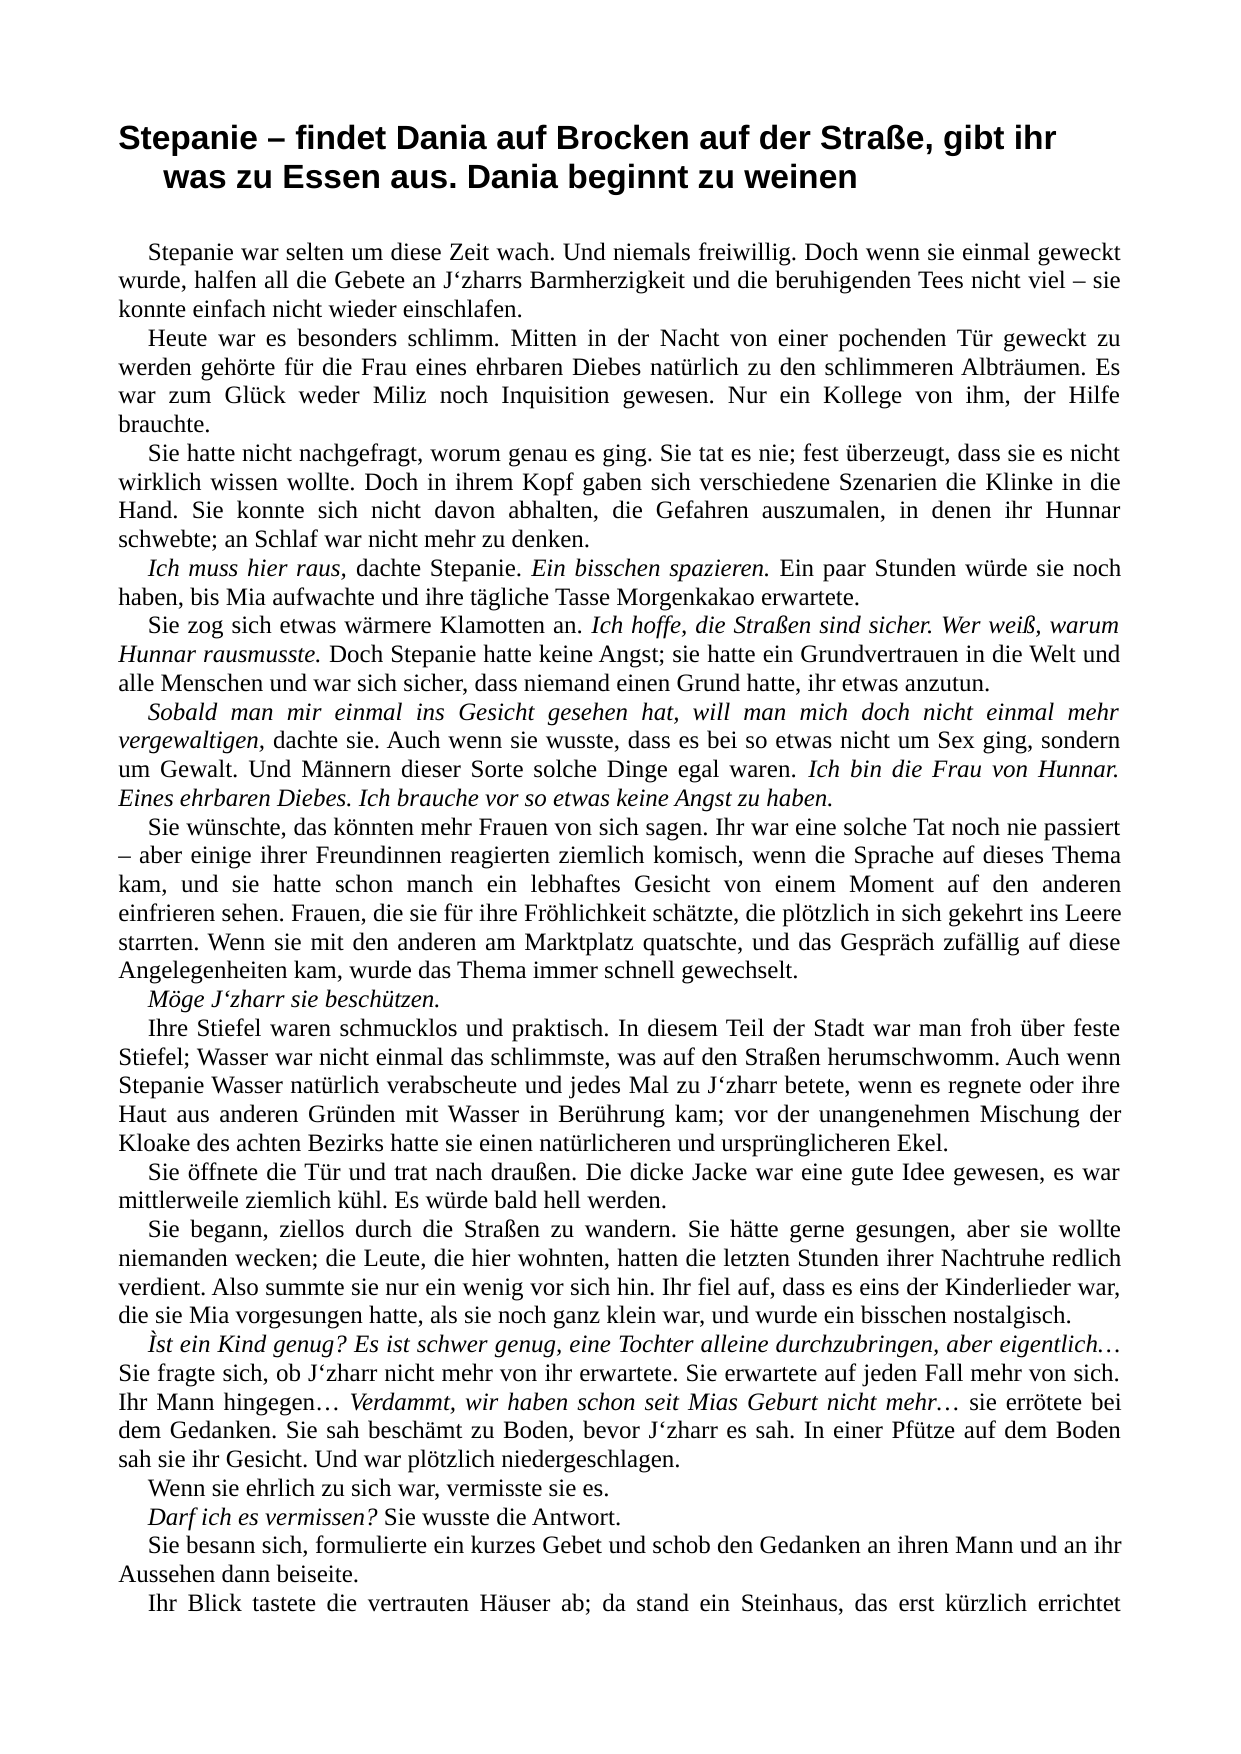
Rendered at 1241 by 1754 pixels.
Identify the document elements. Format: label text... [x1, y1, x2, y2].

subtitle Sie begann, ziellos durch die Straßen zu wandern. Sie hätte gerne gesungen, aber sie wollte niemanden wecken; die Leute, die hier wohnten, hatten die letzten Stunden ihrer Nachtruhe redlich verdient. Also summte sie nur ein wenig vor sich hin. Ihr fiel auf, dass es eins der Kinderlieder war, die sie Mia vorgesungen hatte, als sie noch ganz klein war, und wurde ein bisschen nostalgisch. [118, 1214, 1122, 1329]
subtitle Sie besann sich, formulierte ein kurzes Gebet und schob den Gedanken an ihren Mann und an ihr Aussehen dann beiseite. [118, 1530, 1122, 1588]
subtitle Sie öffnete die Tür und trat nach draußen. Die dicke Jacke war eine gute Idee gewesen, es war mittlerweile ziemlich kühl. Es würde bald hell werden. [118, 1157, 1122, 1214]
subtitle Stepanie war selten um diese Zeit wach. Und niemals freiwillig. Doch wenn sie einmal geweckt wurde, halfen all die Gebete an J‘zharrs Barmherzigkeit und die beruhigenden Tees nicht viel – sie konnte einfach nicht wieder einschlafen. [118, 237, 1122, 323]
subtitle Sie wünschte, das könnten mehr Frauen von sich sagen. Ihr war eine solche Tat noch nie passiert – aber einige ihrer Freundinnen reagierten ziemlich komisch, wenn die Sprache auf dieses Thema kam, und sie hatte schon manch ein lebhaftes Gesicht von einem Moment auf den anderen einfrieren sehen. Frauen, die sie für ihre Fröhlichkeit schätzte, die plötzlich in sich gekehrt ins Leere starrten. Wenn sie mit den anderen am Marktplatz quatschte, und das Gespräch zufällig auf diese Angelegenheiten kam, wurde das Thema immer schnell gewechselt. [118, 812, 1122, 984]
subtitle Sie zog sich etwas wärmere Klamotten an. Ich hoffe, die Straßen sind sicher. Wer weiß, warum Hunnar rausmusste. Doch Stepanie hatte keine Angst; sie hatte ein Grundvertrauen in die Welt und alle Menschen und war sich sicher, dass niemand einen Grund hatte, ihr etwas anzutun. [118, 610, 1122, 697]
subtitle Möge J‘zharr sie beschützen. [118, 984, 1122, 1013]
subtitle Ìst ein Kind genug? Es ist schwer genug, eine Tochter alleine durchzubringen, aber eigentlich… Sie fragte sich, ob J‘zharr nicht mehr von ihr erwartete. Sie erwartete auf jeden Fall mehr von sich. Ihr Mann hingegen… Verdammt, wir haben schon seit Mias Geburt nicht mehr… sie errötete bei dem Gedanken. Sie sah beschämt zu Boden, bevor J‘zharr es sah. In einer Pfütze auf dem Boden sah sie ihr Gesicht. Und war plötzlich niedergeschlagen. [118, 1329, 1122, 1473]
subtitle Ihre Stiefel waren schmucklos und praktisch. In diesem Teil der Stadt war man froh über feste Stiefel; Wasser war nicht einmal das schlimmste, was auf den Straßen herumschwomm. Auch wenn Stepanie Wasser natürlich verabscheute und jedes Mal zu J‘zharr betete, wenn es regnete oder ihre Haut aus anderen Gründen mit Wasser in Berührung kam; vor der unangenehmen Mischung der Kloake des achten Bezirks hatte sie einen natürlicheren und ursprünglicheren Ekel. [118, 1013, 1122, 1157]
subtitle Ihr Blick tastete die vertrauten Häuser ab; da stand ein Steinhaus, das erst kürzlich errichtet [118, 1588, 1122, 1617]
subtitle Sie hatte nicht nachgefragt, worum genau es ging. Sie tat es nie; fest überzeugt, dass sie es nicht wirklich wissen wollte. Doch in ihrem Kopf gaben sich verschiedene Szenarien die Klinke in die Hand. Sie konnte sich nicht davon abhalten, die Gefahren auszumalen, in denen ihr Hunnar schwebte; an Schlaf war nicht mehr zu denken. [118, 438, 1122, 553]
subtitle Wenn sie ehrlich zu sich war, vermisste sie es. [118, 1473, 1122, 1502]
subtitle Darf ich es vermissen? Sie wusste die Antwort. [118, 1502, 1122, 1530]
subtitle Heute war es besonders schlimm. Mitten in der Nacht von einer pochenden Tür geweckt zu werden gehörte für die Frau eines ehrbaren Diebes natürlich zu den schlimmeren Albträumen. Es war zum Glück weder Miliz noch Inquisition gewesen. Nur ein Kollege von ihm, der Hilfe brauchte. [118, 323, 1122, 438]
subtitle Ich muss hier raus, dachte Stepanie. Ein bisschen spazieren. Ein paar Stunden würde sie noch haben, bis Mia aufwachte und ihre tägliche Tasse Morgenkakao erwartete. [118, 553, 1122, 610]
subtitle Stepanie – findet Dania auf Brocken auf der Straße, gibt ihr was zu Essen aus. Dania beginnt zu weinen [118, 118, 1122, 195]
subtitle Sobald man mir einmal ins Gesicht gesehen hat, will man mich doch nicht einmal mehr vergewaltigen, dachte sie. Auch wenn sie wusste, dass es bei so etwas nicht um Sex ging, sondern um Gewalt. Und Männern dieser Sorte solche Dinge egal waren. Ich bin die Frau von Hunnar. Eines ehrbaren Diebes. Ich brauche vor so etwas keine Angst zu haben. [118, 697, 1122, 812]
